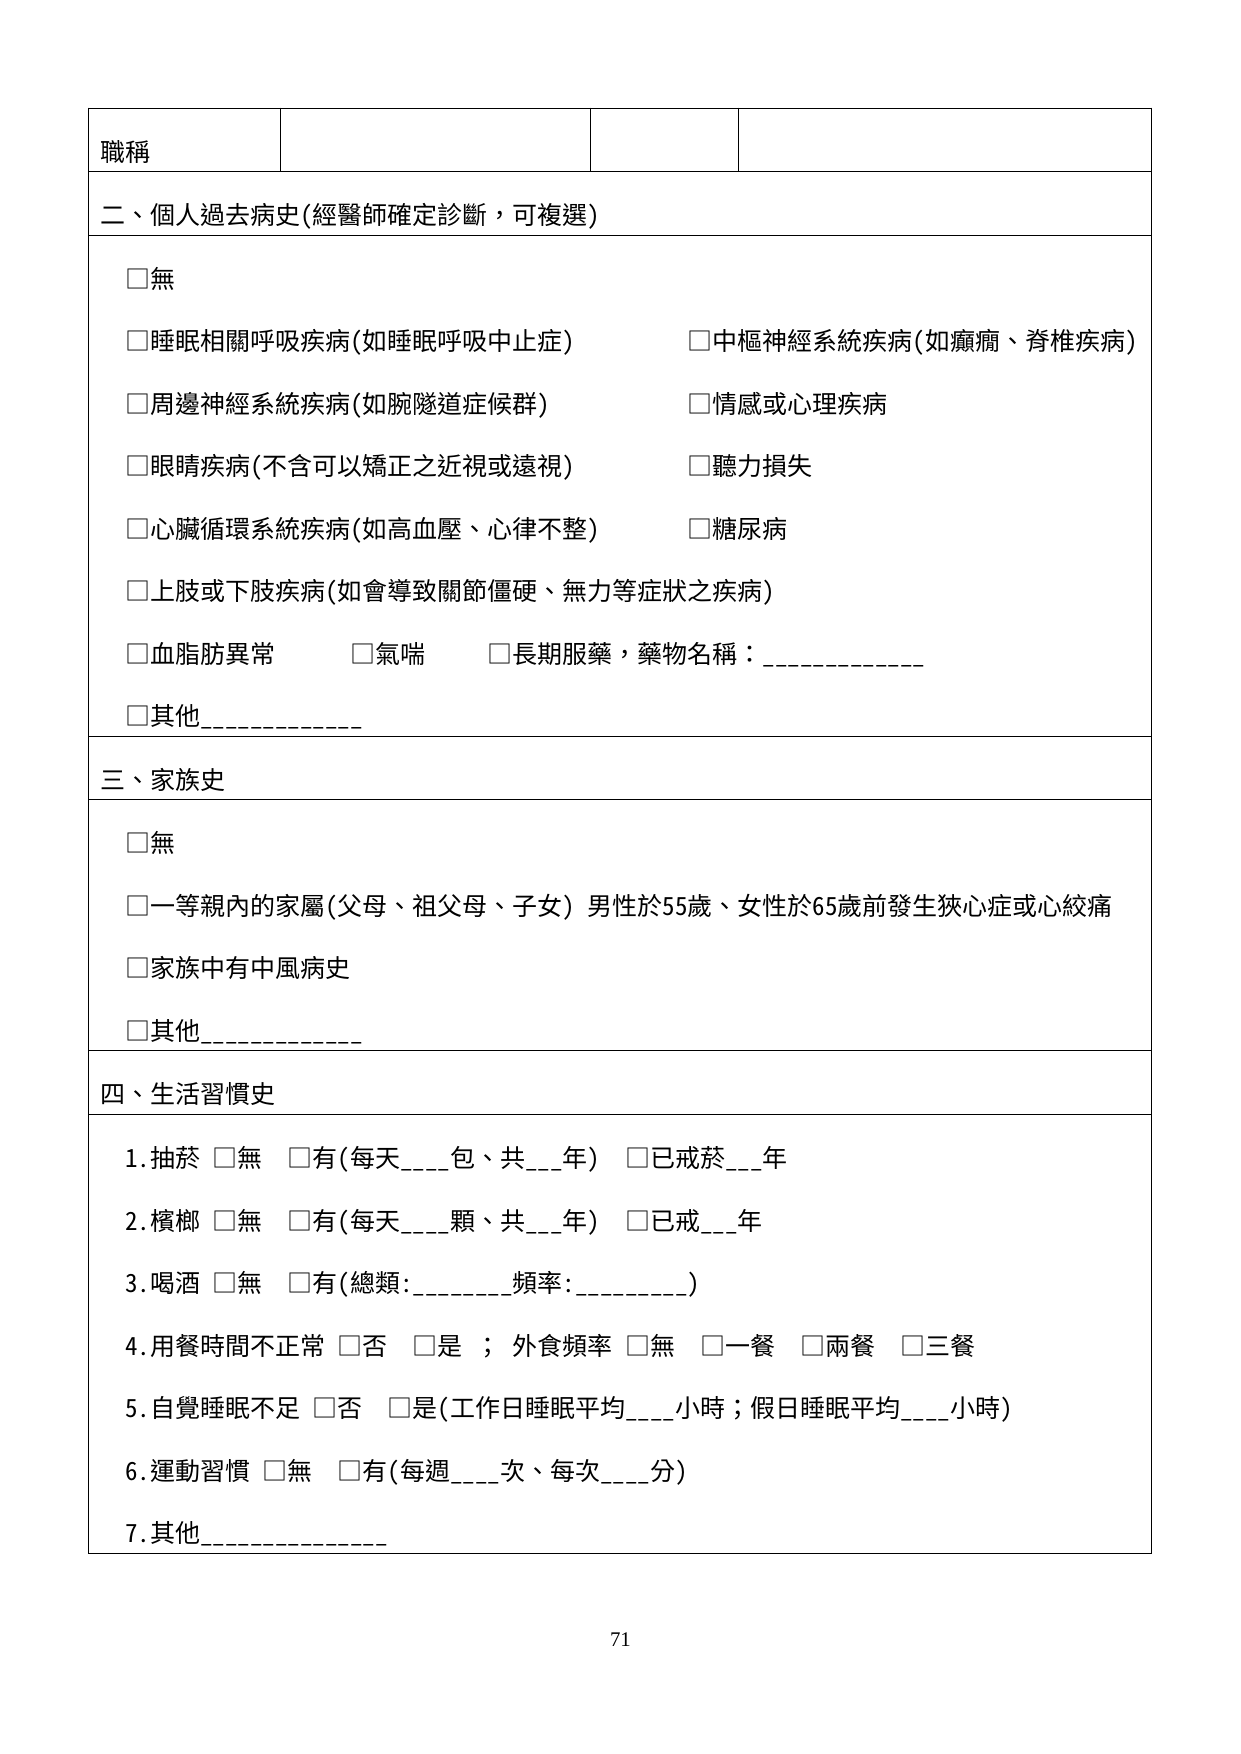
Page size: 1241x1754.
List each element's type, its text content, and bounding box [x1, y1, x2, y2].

table_cell 四、生活習慣史 [89, 1051, 1151, 1114]
table_cell 1.抽菸 □無 □有(每天____包、共___年) □已戒菸___年 2.檳榔 □無 □有(每天____顆、共___年) □已戒___年 3.喝酒 □無 □有(總類:________頻率:_________) 4.用餐時間不正常 □否 □是 ； 外食頻率 □無 □一餐 □兩餐 □三餐 5.自覺睡眠不足 □否 □是(工作日睡眠平均____小時；假日睡眠平均____小時) 6.運動習慣 □無 □有(每週____次、每次____分) 7.其他_______________ [89, 1115, 1151, 1552]
table_cell □無 □睡眠相關呼吸疾病(如睡眠呼吸中止症) □中樞神經系統疾病(如癲癇、脊椎疾病) □周邊神經系統疾病(如腕隧道症候群) □情感或心理疾病 □眼睛疾病(不含可以矯正之近視或遠視) □聽力損失 □心臟循環系統疾病(如高血壓、心律不整) □糖尿病 □上肢或下肢疾病(如會導致關節僵硬、無力等症狀之疾病) □血脂肪異常 □氣喘 □長期服藥，藥物名稱：_____________ □其他_____________ [89, 236, 1151, 736]
table_cell □無 □一等親內的家屬(父母、祖父母、子女) 男性於55歲、女性於65歲前發生狹心症或心絞痛 □家族中有中風病史 □其他_____________ [89, 800, 1151, 1050]
table_cell [739, 109, 1151, 171]
table_cell [591, 109, 738, 171]
table_cell 三、家族史 [89, 737, 1151, 799]
table_cell 二、個人過去病史(經醫師確定診斷，可複選) [89, 172, 1151, 235]
table_cell [281, 109, 590, 171]
table_cell 職稱 [89, 109, 280, 171]
